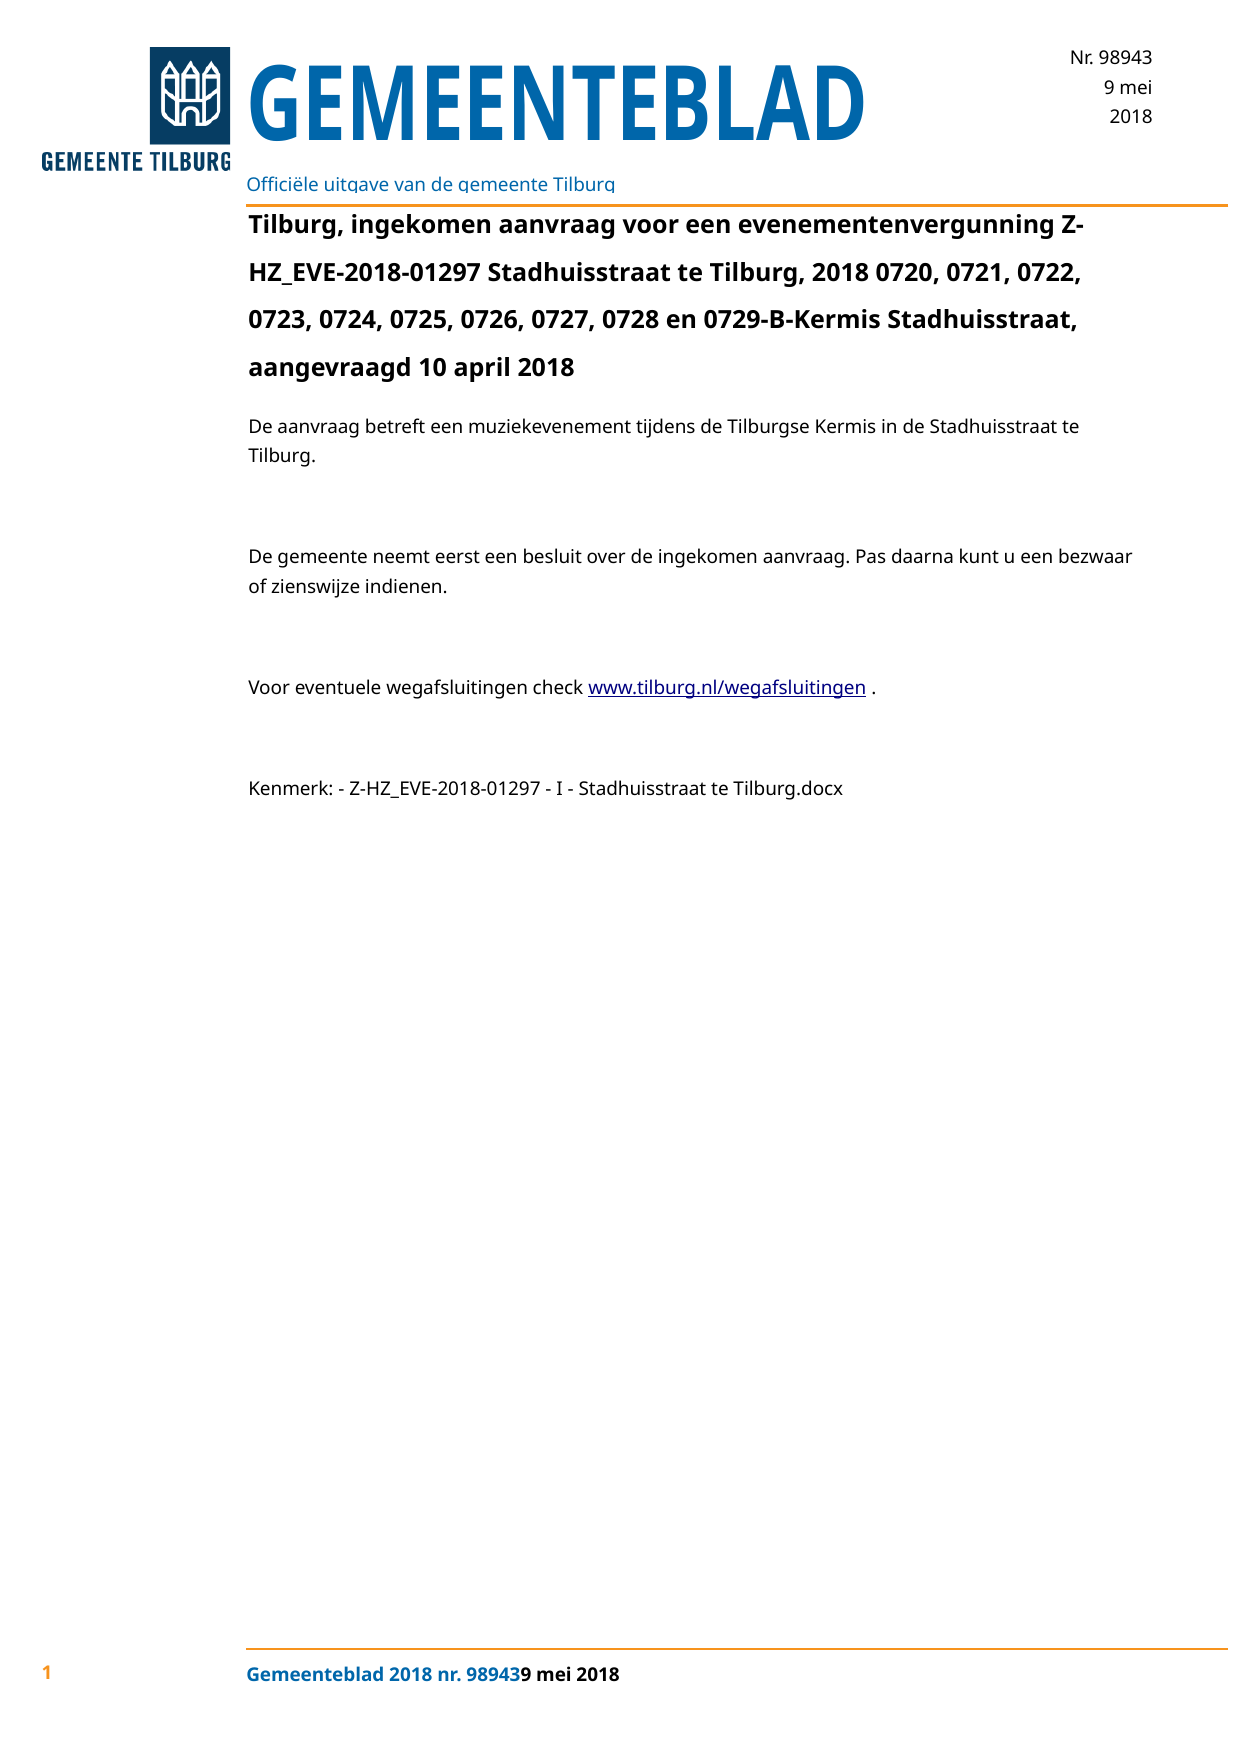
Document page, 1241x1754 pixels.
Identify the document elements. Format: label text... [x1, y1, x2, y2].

text Voor eventuele wegafsluitingen check www.tilburg.nl/wegafsluitingen . [248, 674, 1152, 700]
text De gemeente neemt eerst een besluit over de ingekomen aanvraag. Pas daarna kunt u een bezwaar of zienswijze indienen. [248, 543, 1152, 599]
picture [41, 47, 231, 172]
text Tilburg, ingekomen aanvraag voor een evenementenvergunning Z-HZ_EVE-2018-01297 Stadhuisstraat te Tilburg, 2018 0720, 0721, 0722, 0723, 0724, 0725, 0726, 0727, 0728 en 0729-B-Kermis Stadhuisstraat, aangevraagd 10 april 2018 [248, 207, 1152, 384]
text Kenmerk: - Z-HZ_EVE-2018-01297 - I - Stadhuisstraat te Tilburg.docx [248, 775, 1152, 801]
text De aanvraag betreft een muziekevenement tijdens de Tilburgse Kermis in de Stadhuisstraat te Tilburg. [248, 413, 1152, 468]
